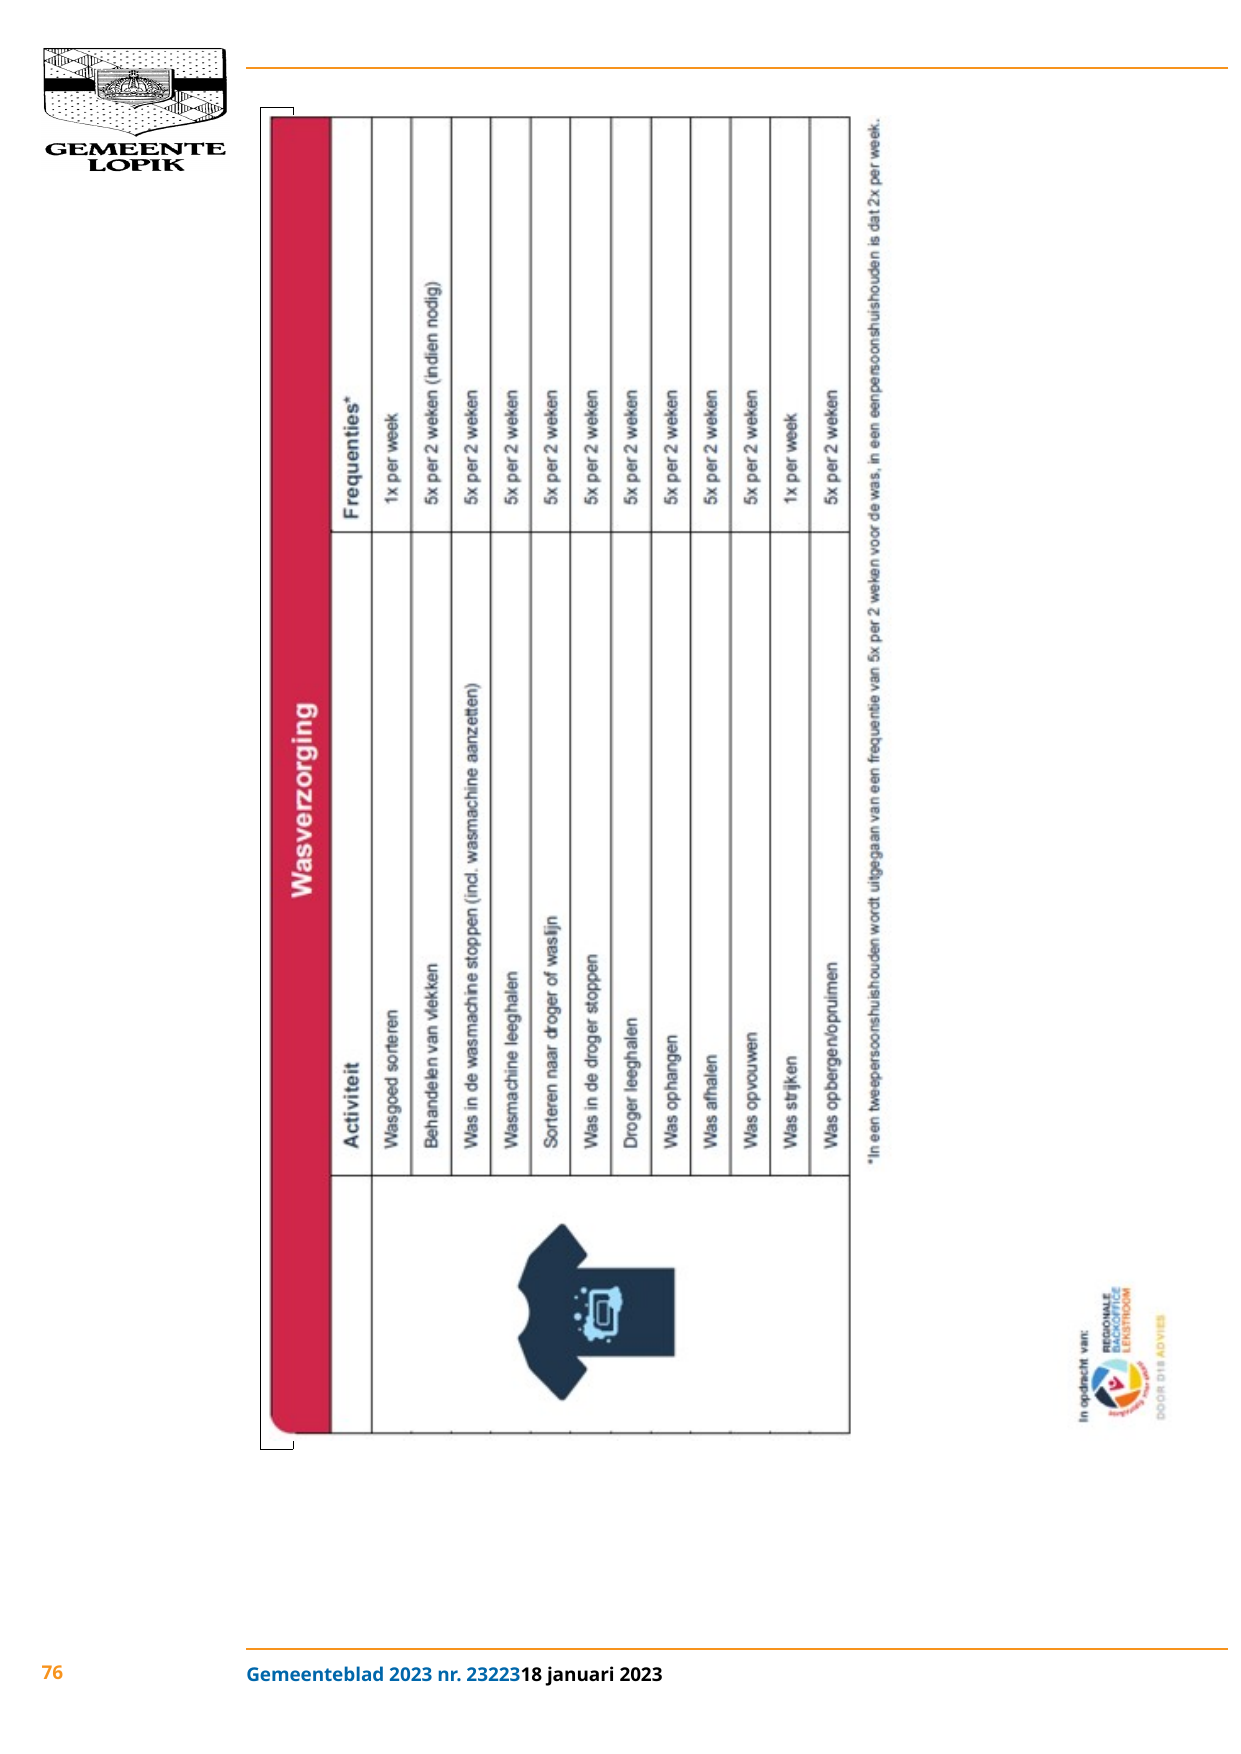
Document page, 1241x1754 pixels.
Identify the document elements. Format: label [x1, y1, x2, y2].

picture [41, 47, 231, 172]
picture [268, 115, 1173, 1441]
